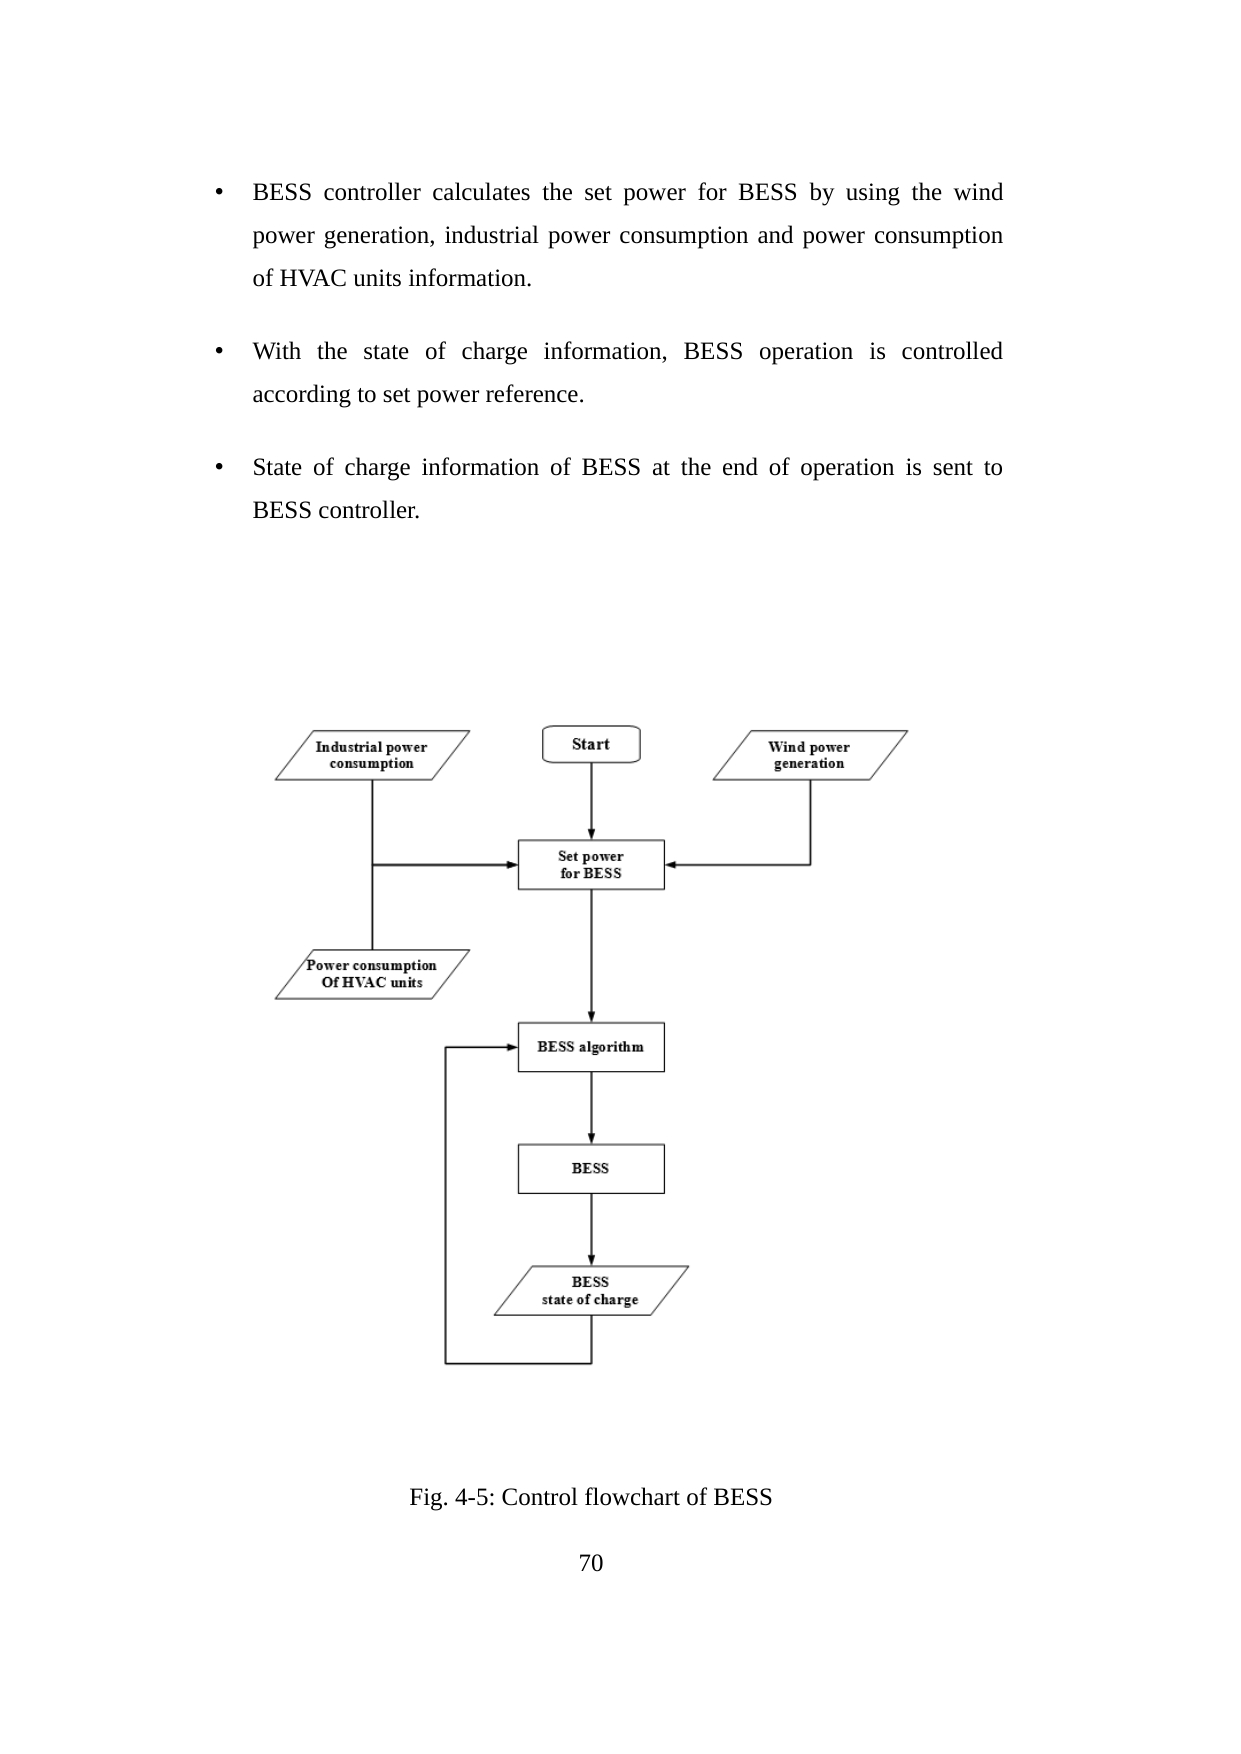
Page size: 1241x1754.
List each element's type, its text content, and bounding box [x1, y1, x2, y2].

list BESS controller calculates the set power for BESS by using the wind power generation, industrial power consumption and power consumption of HVAC units information. [215, 177, 1004, 292]
picture [177, 653, 1005, 1449]
text Fig. 4-5: Control flowchart of BESS [177, 1482, 1004, 1510]
list With the state of charge information, BESS operation is controlled according to set power reference. [215, 336, 1004, 408]
list State of charge information of BESS at the end of operation is sent to BESS controller. [215, 452, 1004, 524]
